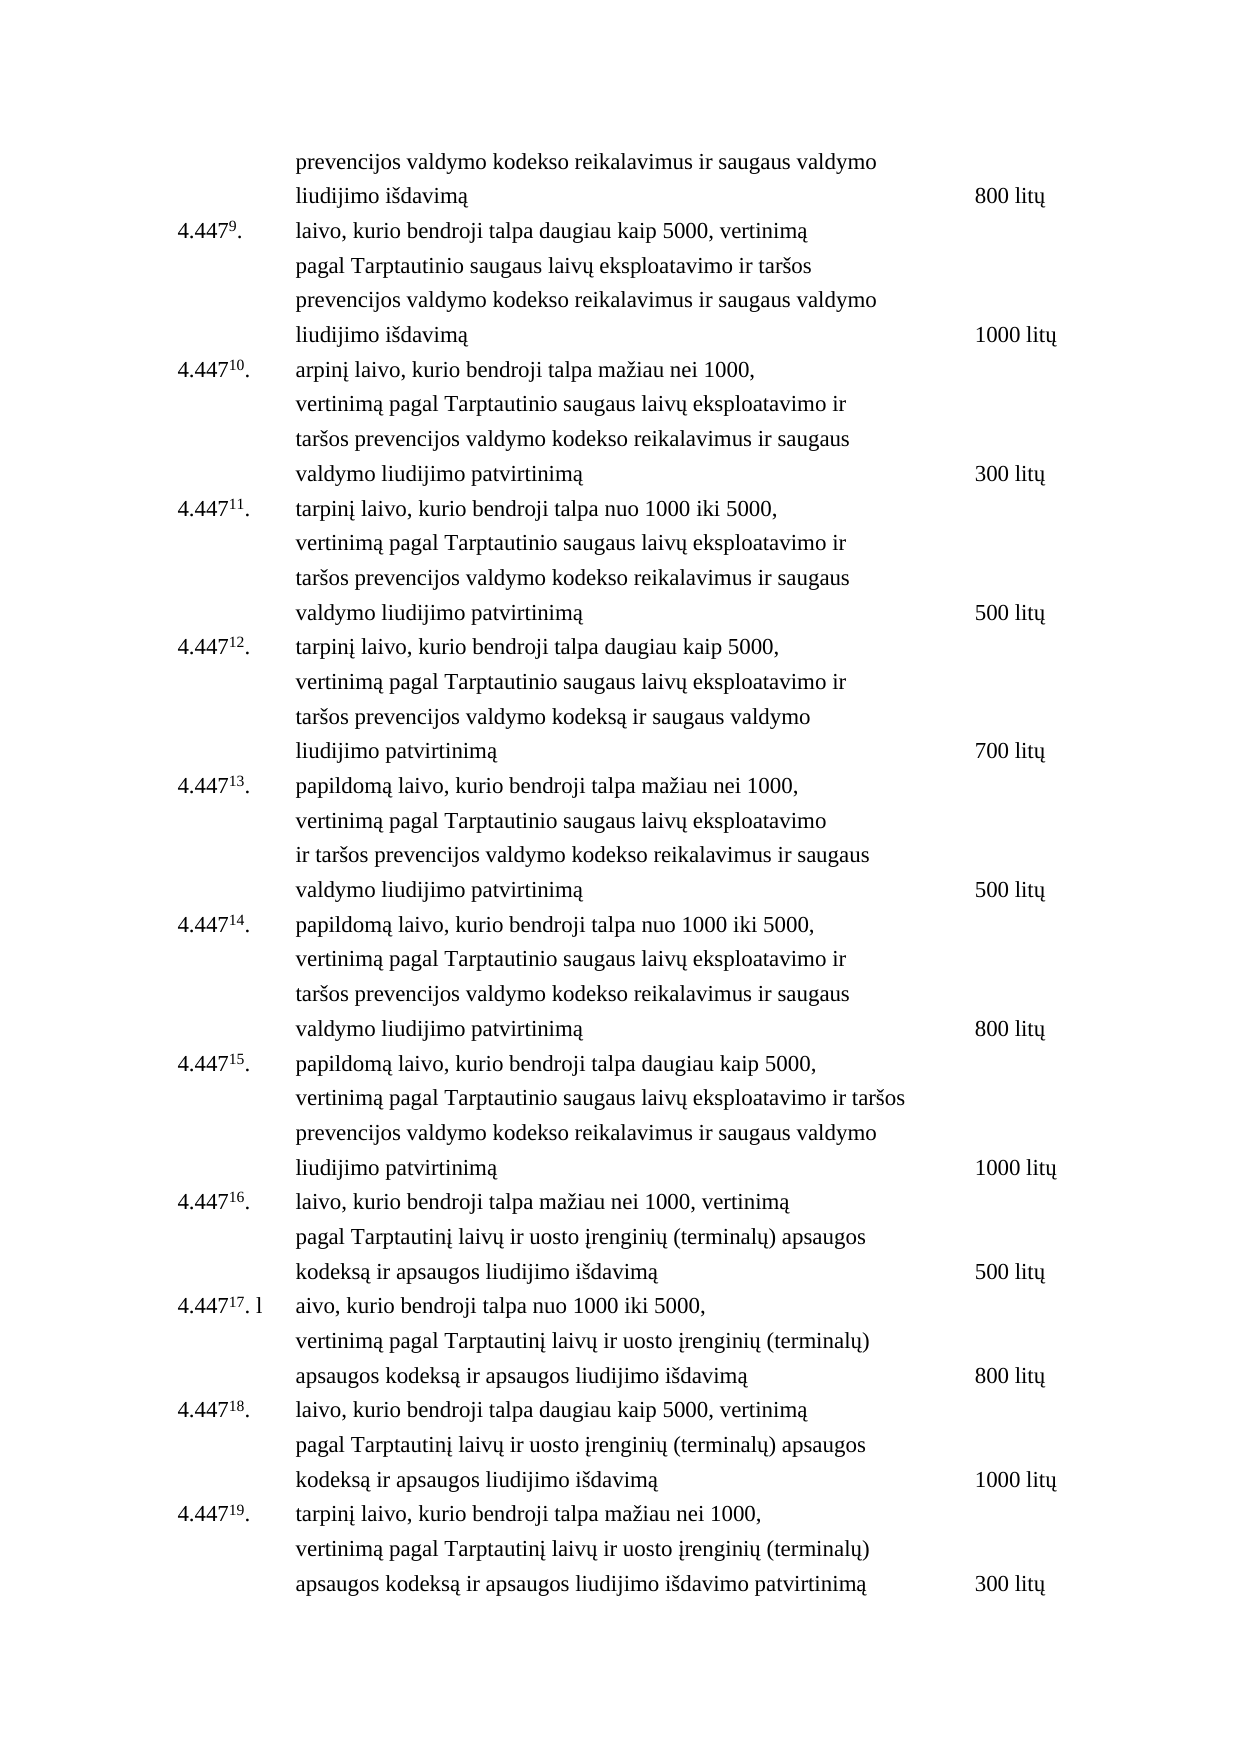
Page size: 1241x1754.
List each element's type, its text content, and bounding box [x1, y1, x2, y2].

text vertinimą pagal Tarptautinio saugaus laivų eksploatavimo ir taršos [295, 1084, 1122, 1111]
text 4.44719. tarpinį laivo, kurio bendroji talpa mažiau nei 1000, [177, 1501, 1122, 1527]
text ir taršos prevencijos valdymo kodekso reikalavimus ir saugaus [295, 841, 1122, 868]
text 4.4479. laivo, kurio bendroji talpa daugiau kaip 5000, vertinimą [177, 217, 1122, 243]
text vertinimą pagal Tarptautinio saugaus laivų eksploatavimo ir [295, 391, 1122, 417]
text liudijimo patvirtinimą 700 litų [295, 737, 1122, 764]
text 4.44716. laivo, kurio bendroji talpa mažiau nei 1000, vertinimą [177, 1188, 1122, 1215]
text liudijimo išdavimą 1000 litų [295, 321, 1122, 347]
text 4.44717. l aivo, kurio bendroji talpa nuo 1000 iki 5000, [177, 1292, 1122, 1319]
text liudijimo patvirtinimą 1000 litų [295, 1154, 1122, 1180]
text 4.44711. tarpinį laivo, kurio bendroji talpa nuo 1000 iki 5000, [177, 494, 1122, 521]
text prevencijos valdymo kodekso reikalavimus ir saugaus valdymo [295, 286, 1122, 313]
text taršos prevencijos valdymo kodekso reikalavimus ir saugaus [295, 425, 1122, 452]
text 4.44718. laivo, kurio bendroji talpa daugiau kaip 5000, vertinimą [177, 1396, 1122, 1423]
text 4.44710. arpinį laivo, kurio bendroji talpa mažiau nei 1000, [177, 356, 1122, 382]
text vertinimą pagal Tarptautinio saugaus laivų eksploatavimo ir [295, 529, 1122, 556]
text taršos prevencijos valdymo kodekso reikalavimus ir saugaus [295, 980, 1122, 1007]
text taršos prevencijos valdymo kodekso reikalavimus ir saugaus [295, 564, 1122, 590]
text 4.44714. papildomą laivo, kurio bendroji talpa nuo 1000 iki 5000, [177, 911, 1122, 937]
text 4.44712. tarpinį laivo, kurio bendroji talpa daugiau kaip 5000, [177, 633, 1122, 660]
text prevencijos valdymo kodekso reikalavimus ir saugaus valdymo [295, 1119, 1122, 1145]
text kodeksą ir apsaugos liudijimo išdavimą 500 litų [295, 1258, 1122, 1284]
text pagal Tarptautinio saugaus laivų eksploatavimo ir taršos [295, 252, 1122, 278]
text prevencijos valdymo kodekso reikalavimus ir saugaus valdymo [295, 148, 1122, 174]
text apsaugos kodeksą ir apsaugos liudijimo išdavimo patvirtinimą 300 litų [295, 1570, 1122, 1596]
text taršos prevencijos valdymo kodeksą ir saugaus valdymo [295, 703, 1122, 729]
text vertinimą pagal Tarptautinį laivų ir uosto įrenginių (terminalų) [295, 1535, 1122, 1562]
text apsaugos kodeksą ir apsaugos liudijimo išdavimą 800 litų [295, 1362, 1122, 1388]
text vertinimą pagal Tarptautinio saugaus laivų eksploatavimo [295, 807, 1122, 833]
text vertinimą pagal Tarptautinio saugaus laivų eksploatavimo ir [295, 946, 1122, 972]
text valdymo liudijimo patvirtinimą 500 litų [295, 876, 1122, 902]
text vertinimą pagal Tarptautinį laivų ir uosto įrenginių (terminalų) [295, 1327, 1122, 1353]
text kodeksą ir apsaugos liudijimo išdavimą 1000 litų [295, 1466, 1122, 1492]
text valdymo liudijimo patvirtinimą 800 litų [295, 1015, 1122, 1041]
text 4.44713. papildomą laivo, kurio bendroji talpa mažiau nei 1000, [177, 772, 1122, 798]
text pagal Tarptautinį laivų ir uosto įrenginių (terminalų) apsaugos [295, 1223, 1122, 1249]
text liudijimo išdavimą 800 litų [295, 182, 1122, 209]
text valdymo liudijimo patvirtinimą 500 litų [295, 599, 1122, 625]
text valdymo liudijimo patvirtinimą 300 litų [295, 460, 1122, 486]
text pagal Tarptautinį laivų ir uosto įrenginių (terminalų) apsaugos [295, 1431, 1122, 1457]
text vertinimą pagal Tarptautinio saugaus laivų eksploatavimo ir [295, 668, 1122, 694]
text 4.44715. papildomą laivo, kurio bendroji talpa daugiau kaip 5000, [177, 1049, 1122, 1076]
